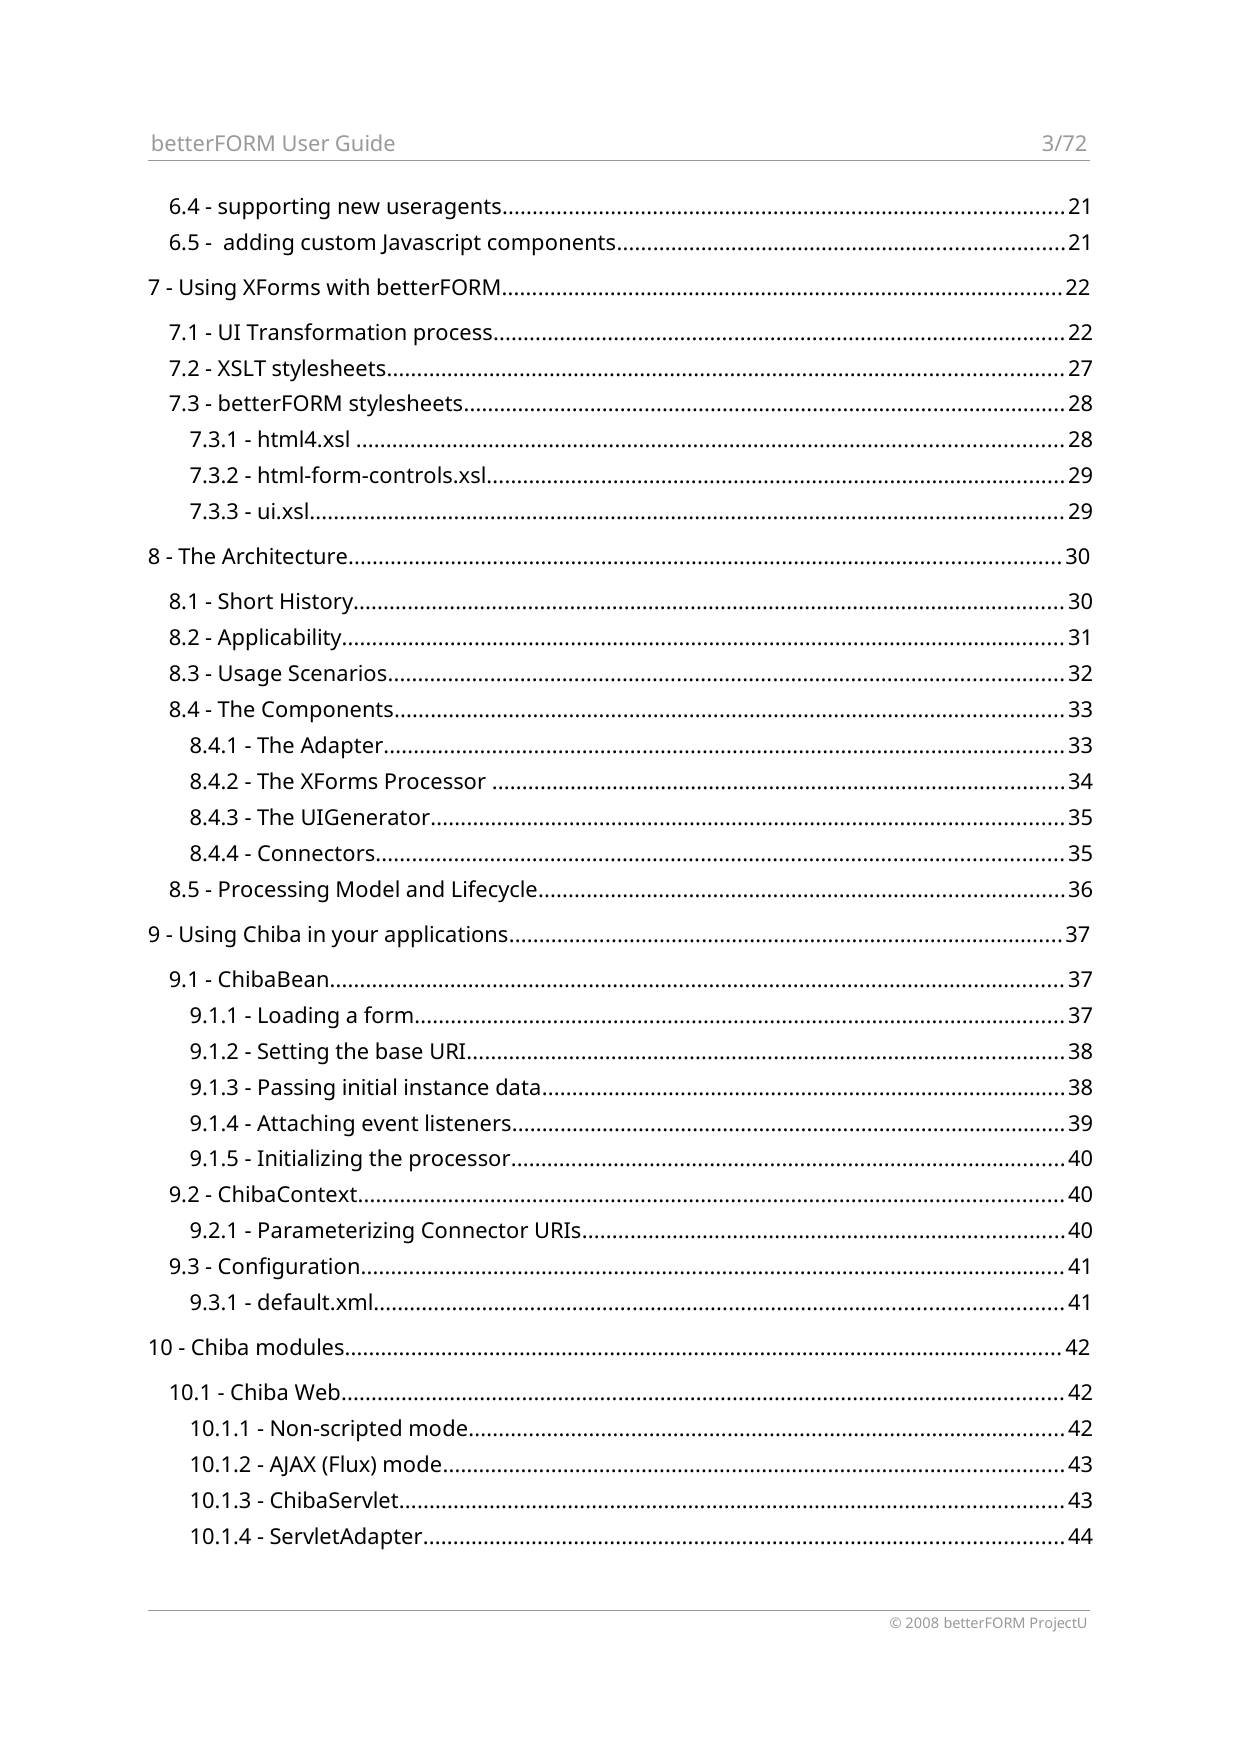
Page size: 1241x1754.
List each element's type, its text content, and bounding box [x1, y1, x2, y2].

text 9.1 - ChibaBean 37 [168, 964, 1093, 994]
text 10 - Chiba modules 42 [148, 1332, 1090, 1362]
text 8 - The Architecture 30 [148, 541, 1090, 571]
text 7.3 - betterFORM stylesheets 28 [168, 388, 1093, 418]
text 10.1.3 - ChibaServlet 43 [189, 1485, 1093, 1515]
text 8.5 - Processing Model and Lifecycle 36 [168, 874, 1093, 904]
text 7.3.3 - ui.xsl 29 [189, 496, 1093, 526]
text 10.1 - Chiba Web 42 [168, 1377, 1093, 1407]
text 9.2.1 - Parameterizing Connector URIs 40 [189, 1215, 1093, 1245]
text 8.4.4 - Connectors 35 [189, 838, 1093, 868]
text 9.1.3 - Passing initial instance data 38 [189, 1071, 1093, 1101]
text 8.4.3 - The UIGenerator 35 [189, 802, 1093, 832]
text 6.4 - supporting new useragents 21 [168, 191, 1093, 221]
text 10.1.1 - Non-scripted mode 42 [189, 1413, 1093, 1443]
text 7.1 - UI Transformation process 22 [168, 316, 1093, 346]
text 8.4.2 - The XForms Processor 34 [189, 766, 1093, 796]
text 8.2 - Applicability 31 [168, 622, 1093, 652]
text 10.1.4 - ServletAdapter 44 [189, 1521, 1093, 1551]
text 9.3 - Configuration 41 [168, 1251, 1093, 1281]
text 8.3 - Usage Scenarios 32 [168, 658, 1093, 688]
text 9.1.4 - Attaching event listeners 39 [189, 1107, 1093, 1137]
text 9 - Using Chiba in your applications 37 [148, 919, 1090, 949]
text 9.1.5 - Initializing the processor 40 [189, 1143, 1093, 1173]
text 7.3.2 - html-form-controls.xsl 29 [189, 460, 1093, 490]
text 9.3.1 - default.xml 41 [189, 1287, 1093, 1317]
text 7.3.1 - html4.xsl 28 [189, 424, 1093, 454]
text 10.1.2 - AJAX (Flux) mode 43 [189, 1449, 1093, 1479]
text 8.1 - Short History 30 [168, 586, 1093, 616]
text 8.4.1 - The Adapter 33 [189, 730, 1093, 760]
text 7.2 - XSLT stylesheets 27 [168, 352, 1093, 382]
text 7 - Using XForms with betterFORM 22 [148, 271, 1090, 301]
text 8.4 - The Components 33 [168, 694, 1093, 724]
text 9.1.2 - Setting the base URI 38 [189, 1036, 1093, 1066]
text 6.5 - adding custom Javascript components 21 [168, 226, 1093, 256]
text 9.2 - ChibaContext 40 [168, 1179, 1093, 1209]
text 9.1.1 - Loading a form 37 [189, 999, 1093, 1029]
